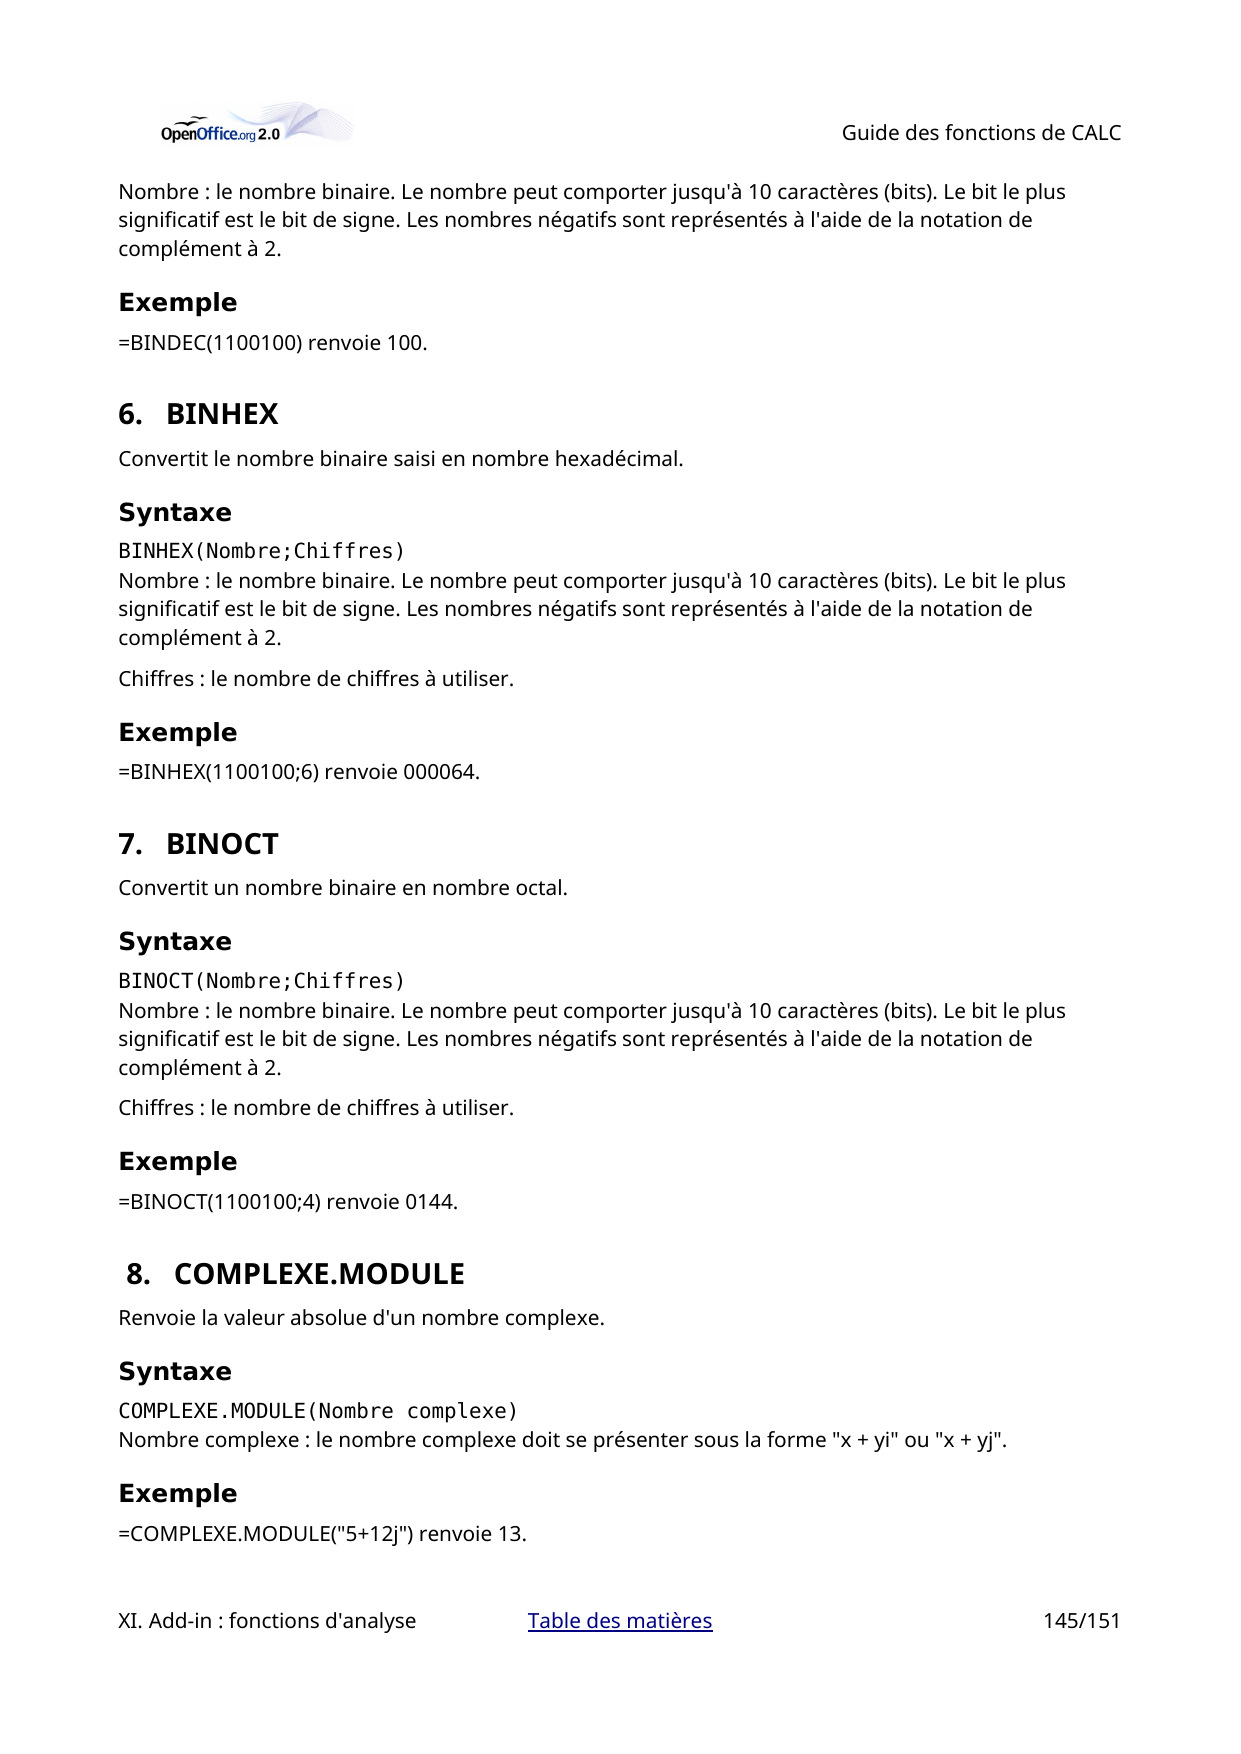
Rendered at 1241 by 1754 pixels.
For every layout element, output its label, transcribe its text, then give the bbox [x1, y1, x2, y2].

subtitle BINHEX [118, 394, 1122, 433]
text =BINHEX(1100100;6) renvoie 000064. [118, 757, 1122, 786]
text BINOCT(Nombre;Chiffres) [118, 969, 1122, 994]
text BINHEX(Nombre;Chiffres) [118, 539, 1122, 564]
text Nombre : le nombre binaire. Le nombre peut comporter jusqu'à 10 caractères (bits). Le bit le plus significatif est le bit de signe. Les nombres négatifs sont représentés à l'aide de la notation de complément à 2. [118, 177, 1122, 262]
text =BINDEC(1100100) renvoie 100. [118, 328, 1122, 356]
subtitle COMPLEXE.MODULE [126, 1253, 1122, 1293]
subtitle Exemple [118, 1479, 1122, 1509]
text Convertit un nombre binaire en nombre octal. [118, 873, 1122, 902]
subtitle BINOCT [118, 823, 1122, 863]
subtitle Exemple [118, 718, 1122, 747]
subtitle Syntaxe [118, 1357, 1122, 1386]
text =BINOCT(1100100;4) renvoie 0144. [118, 1187, 1122, 1216]
text Chiffres : le nombre de chiffres à utiliser. [118, 664, 1122, 692]
text Nombre complexe : le nombre complexe doit se présenter sous la forme "x + yi" ou "x + yj". [118, 1426, 1122, 1454]
text Nombre : le nombre binaire. Le nombre peut comporter jusqu'à 10 caractères (bits). Le bit le plus significatif est le bit de signe. Les nombres négatifs sont représentés à l'aide de la notation de complément à 2. [118, 996, 1122, 1081]
subtitle Exemple [118, 1147, 1122, 1177]
subtitle Syntaxe [118, 927, 1122, 957]
text Chiffres : le nombre de chiffres à utiliser. [118, 1093, 1122, 1122]
text COMPLEXE.MODULE(Nombre complexe) [118, 1399, 1122, 1423]
text Nombre : le nombre binaire. Le nombre peut comporter jusqu'à 10 caractères (bits). Le bit le plus significatif est le bit de signe. Les nombres négatifs sont représentés à l'aide de la notation de complément à 2. [118, 566, 1122, 651]
subtitle Syntaxe [118, 498, 1122, 527]
text Renvoie la valeur absolue d'un nombre complexe. [118, 1303, 1122, 1332]
subtitle Exemple [118, 288, 1122, 317]
text Convertit le nombre binaire saisi en nombre hexadécimal. [118, 444, 1122, 472]
text =COMPLEXE.MODULE("5+12j") renvoie 13. [118, 1519, 1122, 1548]
